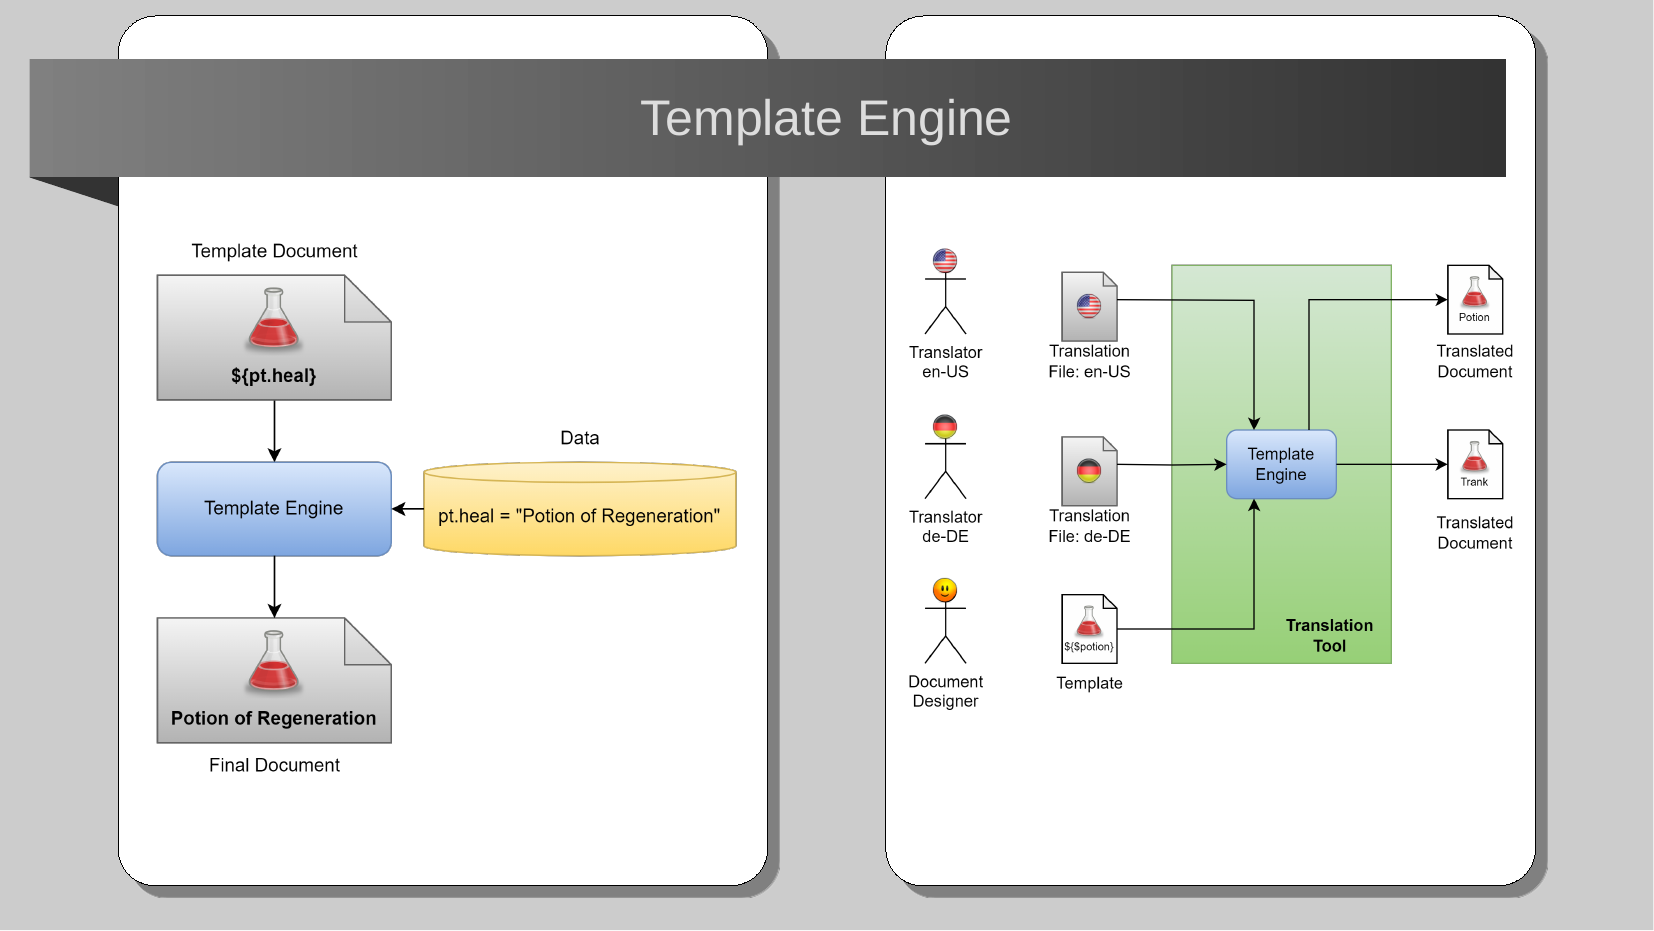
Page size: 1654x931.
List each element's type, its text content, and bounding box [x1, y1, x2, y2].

title Template Engine [118, 59, 1536, 178]
picture [141, 212, 752, 804]
picture [894, 233, 1544, 727]
